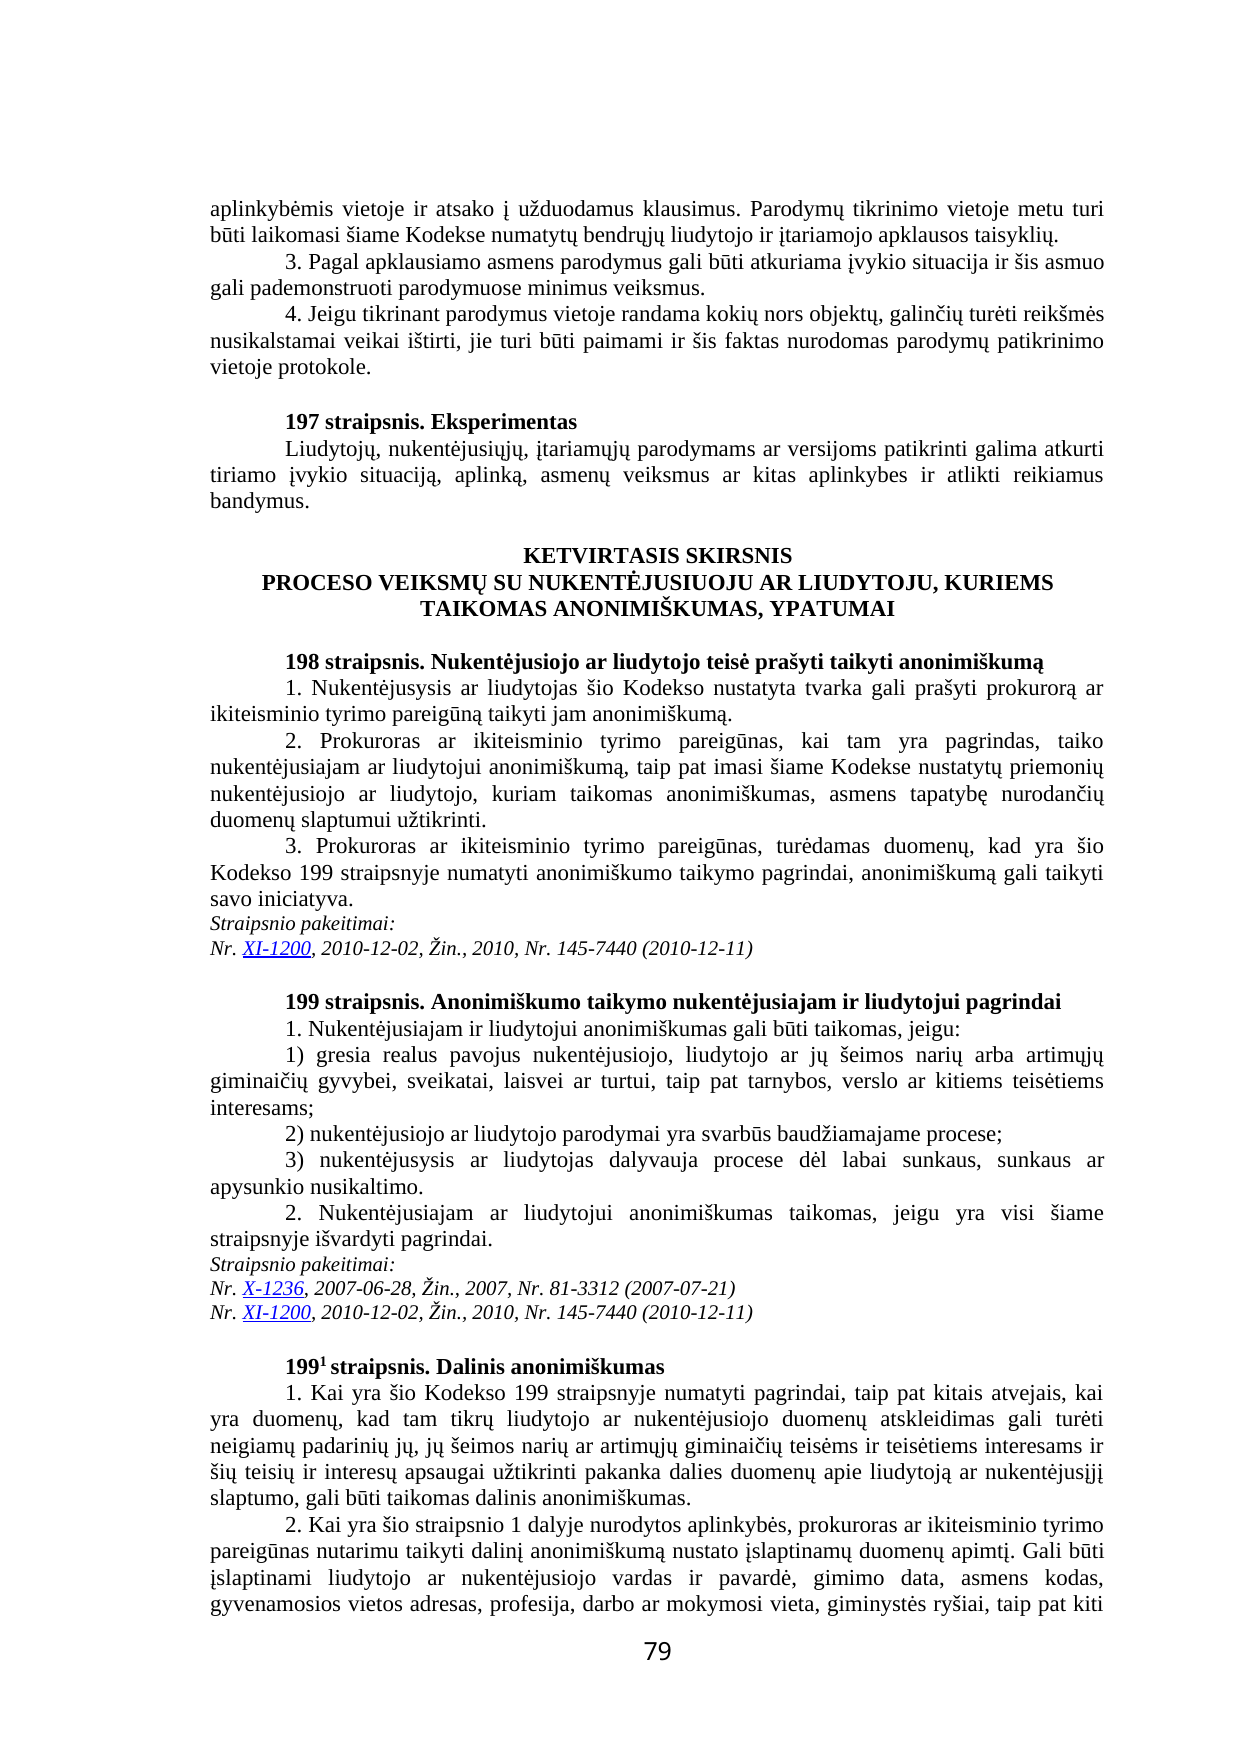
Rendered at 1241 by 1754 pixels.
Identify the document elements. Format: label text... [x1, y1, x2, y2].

text 2) nukentėjusiojo ar liudytojo parodymai yra svarbūs baudžiamajame procese; [210, 1120, 1106, 1146]
text 1991 straipsnis. Dalinis anonimiškumas [210, 1353, 1106, 1379]
text 198 straipsnis. Nukentėjusiojo ar liudytojo teisė prašyti taikyti anonimiškumą [285, 648, 1106, 674]
text KETVIRTASIS SKIRSNIS [210, 542, 1106, 569]
text 199 straipsnis. Anonimiškumo taikymo nukentėjusiajam ir liudytojui pagrindai [285, 988, 1106, 1014]
text aplinkybėmis vietoje ir atsako į užduodamus klausimus. Parodymų tikrinimo vietoje metu turi būti laikomasi šiame Kodekse numatytų bendrųjų liudytojo ir įtariamojo apklausos taisyklių. [210, 195, 1106, 248]
text Proceso veiksmų su nukentėjusiuoju ar liudytoju, kuriems taikomas anonimiškumas, ypatumai [210, 569, 1106, 621]
text Liudytojų, nukentėjusiųjų, įtariamųjų parodymams ar versijoms patikrinti galima atkurti tiriamo įvykio situaciją, aplinką, asmenų veiksmus ar kitas aplinkybes ir atlikti reikiamus bandymus. [210, 434, 1106, 514]
text 1. Nukentėjusysis ar liudytojas šio Kodekso nustatyta tvarka gali prašyti prokurorą ar ikiteisminio tyrimo pareigūną taikyti jam anonimiškumą. [210, 674, 1106, 727]
text 4. Jeigu tikrinant parodymus vietoje randama kokių nors objektų, galinčių turėti reikšmės nusikalstamai veikai ištirti, jie turi būti paimami ir šis faktas nurodomas parodymų patikrinimo vietoje protokole. [210, 300, 1106, 379]
text 1. Kai yra šio Kodekso 199 straipsnyje numatyti pagrindai, taip pat kitais atvejais, kai yra duomenų, kad tam tikrų liudytojo ar nukentėjusiojo duomenų atskleidimas gali turėti neigiamų padarinių jų, jų šeimos narių ar artimųjų giminaičių teisėms ir teisėtiems interesams ir šių teisių ir interesų apsaugai užtikrinti pakanka dalies duomenų apie liudytoją ar nukentėjusįjį slaptumo, gali būti taikomas dalinis anonimiškumas. [210, 1379, 1106, 1511]
text Nr. X-1236, 2007-06-28, Žin., 2007, Nr. 81-3312 (2007-07-21) [210, 1276, 1106, 1300]
text 1. Nukentėjusiajam ir liudytojui anonimiškumas gali būti taikomas, jeigu: [210, 1014, 1106, 1041]
text 3) nukentėjusysis ar liudytojas dalyvauja procese dėl labai sunkaus, sunkaus ar apysunkio nusikaltimo. [210, 1146, 1106, 1199]
text 2. Nukentėjusiajam ar liudytojui anonimiškumas taikomas, jeigu yra visi šiame straipsnyje išvardyti pagrindai. [210, 1199, 1106, 1252]
text Nr. XI-1200, 2010-12-02, Žin., 2010, Nr. 145-7440 (2010-12-11) [210, 1300, 1106, 1324]
text 2. Prokuroras ar ikiteisminio tyrimo pareigūnas, kai tam yra pagrindas, taiko nukentėjusiajam ar liudytojui anonimiškumą, taip pat imasi šiame Kodekse nustatytų priemonių nukentėjusiojo ar liudytojo, kuriam taikomas anonimiškumas, asmens tapatybę nurodančių duomenų slaptumui užtikrinti. [210, 727, 1106, 832]
text 1) gresia realus pavojus nukentėjusiojo, liudytojo ar jų šeimos narių arba artimųjų giminaičių gyvybei, sveikatai, laisvei ar turtui, taip pat tarnybos, verslo ar kitiems teisėtiems interesams; [210, 1041, 1106, 1120]
text Straipsnio pakeitimai: [210, 911, 1106, 935]
text Nr. XI-1200, 2010-12-02, Žin., 2010, Nr. 145-7440 (2010-12-11) [210, 935, 1106, 959]
text 2. Kai yra šio straipsnio 1 dalyje nurodytos aplinkybės, prokuroras ar ikiteisminio tyrimo pareigūnas nutarimu taikyti dalinį anonimiškumą nustato įslaptinamų duomenų apimtį. Gali būti įslaptinami liudytojo ar nukentėjusiojo vardas ir pavardė, gimimo data, asmens kodas, gyvenamosios vietos adresas, profesija, darbo ar mokymosi vieta, giminystės ryšiai, taip pat kiti [210, 1511, 1106, 1616]
text 3. Prokuroras ar ikiteisminio tyrimo pareigūnas, turėdamas duomenų, kad yra šio Kodekso 199 straipsnyje numatyti anonimiškumo taikymo pagrindai, anonimiškumą gali taikyti savo iniciatyva. [210, 832, 1106, 911]
text Straipsnio pakeitimai: [210, 1252, 1106, 1276]
text 3. Pagal apklausiamo asmens parodymus gali būti atkuriama įvykio situacija ir šis asmuo gali pademonstruoti parodymuose minimus veiksmus. [210, 248, 1106, 300]
text 197 straipsnis. Eksperimentas [210, 408, 1106, 434]
